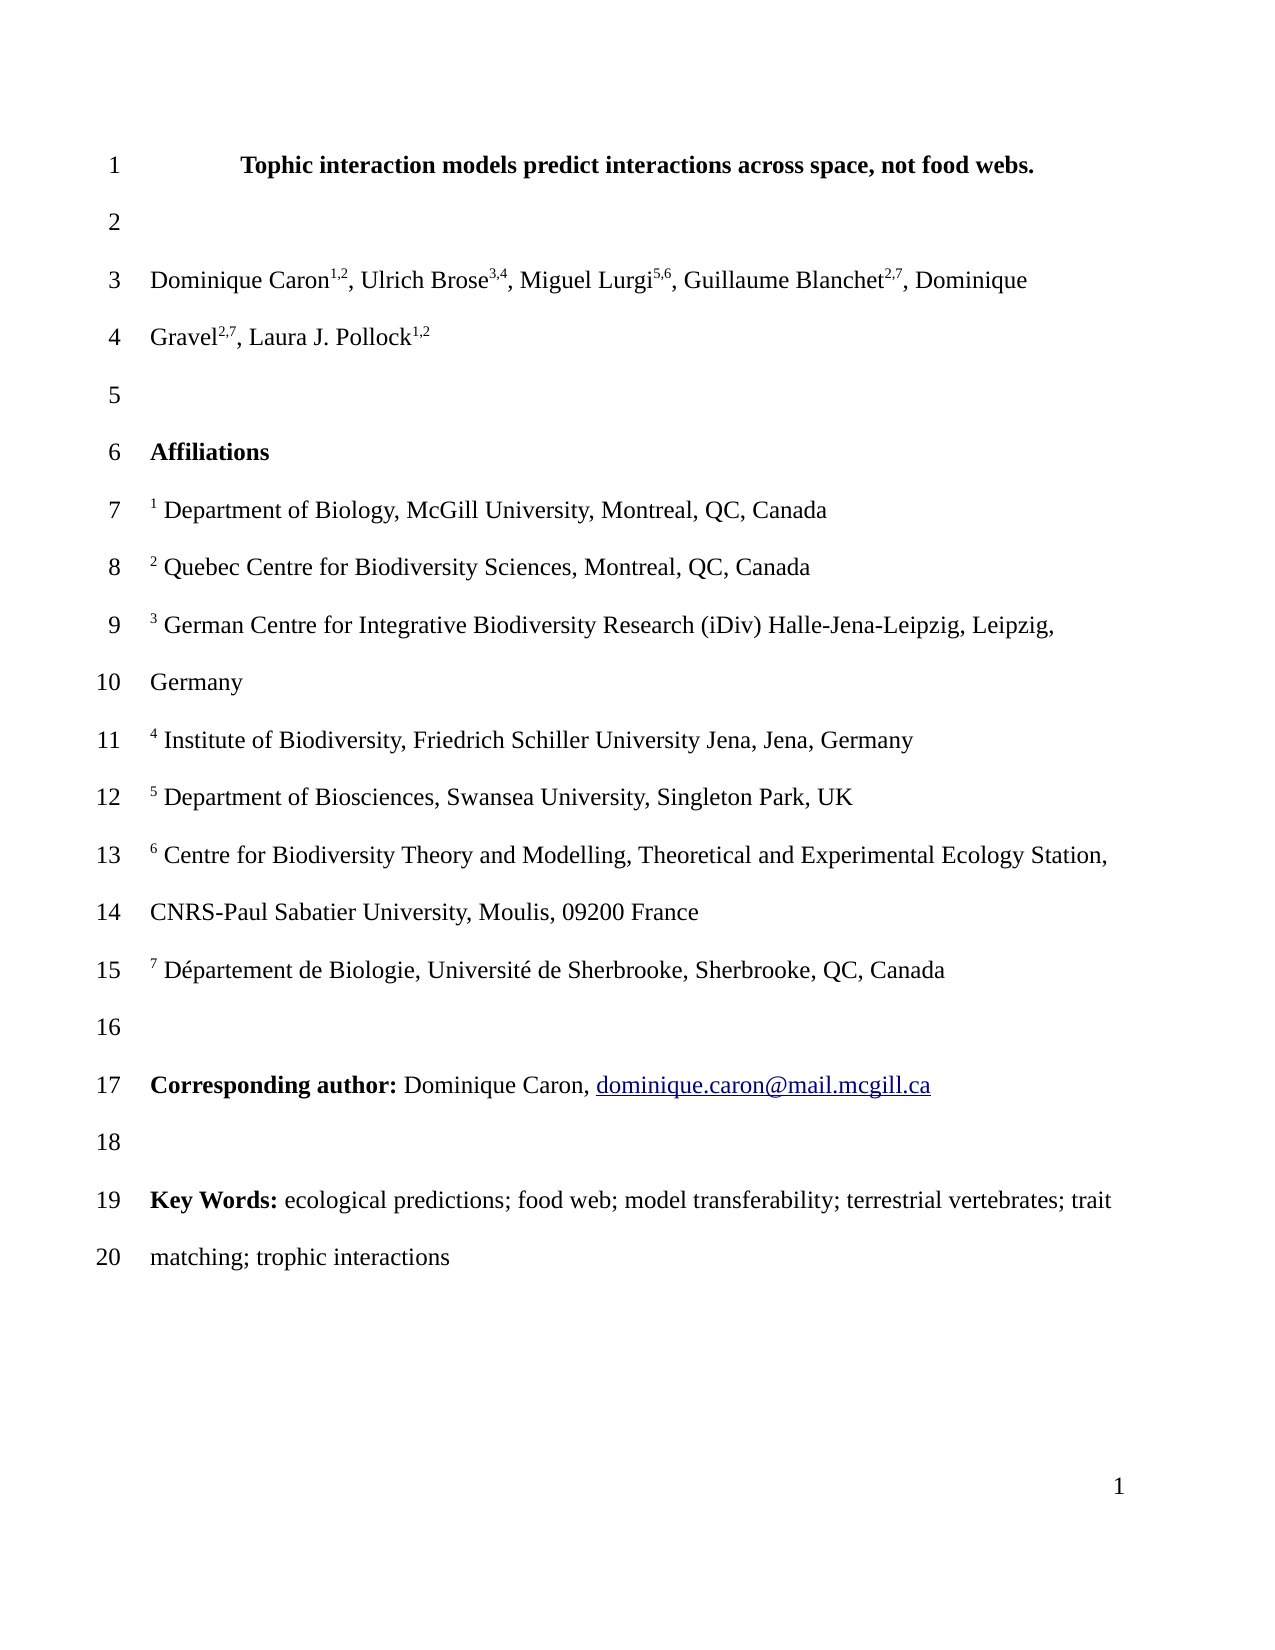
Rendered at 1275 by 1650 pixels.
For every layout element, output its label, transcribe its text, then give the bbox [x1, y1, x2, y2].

text 5 Department of Biosciences, Swansea University, Singleton Park, UK [150, 782, 1125, 811]
text Tophic interaction models predict interactions across space, not food webs. [150, 150, 1125, 179]
text 3 German Centre for Integrative Biodiversity Research (iDiv) Halle-Jena-Leipzig, Leipzig, Germany [150, 610, 1125, 696]
text Key Words: ecological predictions; food web; model transferability; terrestrial vertebrates; trait matching; trophic interactions [150, 1185, 1125, 1271]
text 6 Centre for Biodiversity Theory and Modelling, Theoretical and Experimental Ecology Station, CNRS-Paul Sabatier University, Moulis, 09200 France [150, 840, 1125, 926]
text 4 Institute of Biodiversity, Friedrich Schiller University Jena, Jena, Germany [150, 725, 1125, 754]
text Dominique Caron1,2, Ulrich Brose3,4, Miguel Lurgi5,6, Guillaume Blanchet2,7, Dominique Gravel2,7, Laura J. Pollock1,2 [150, 265, 1125, 351]
text 2 Quebec Centre for Biodiversity Sciences, Montreal, QC, Canada [150, 552, 1125, 581]
text Corresponding author: Dominique Caron, dominique.caron@mail.mcgill.ca [150, 1070, 1125, 1099]
text Affiliations [150, 437, 1125, 466]
text 1 Department of Biology, McGill University, Montreal, QC, Canada [150, 495, 1125, 524]
text 7 Département de Biologie, Université de Sherbrooke, Sherbrooke, QC, Canada [150, 955, 1125, 984]
